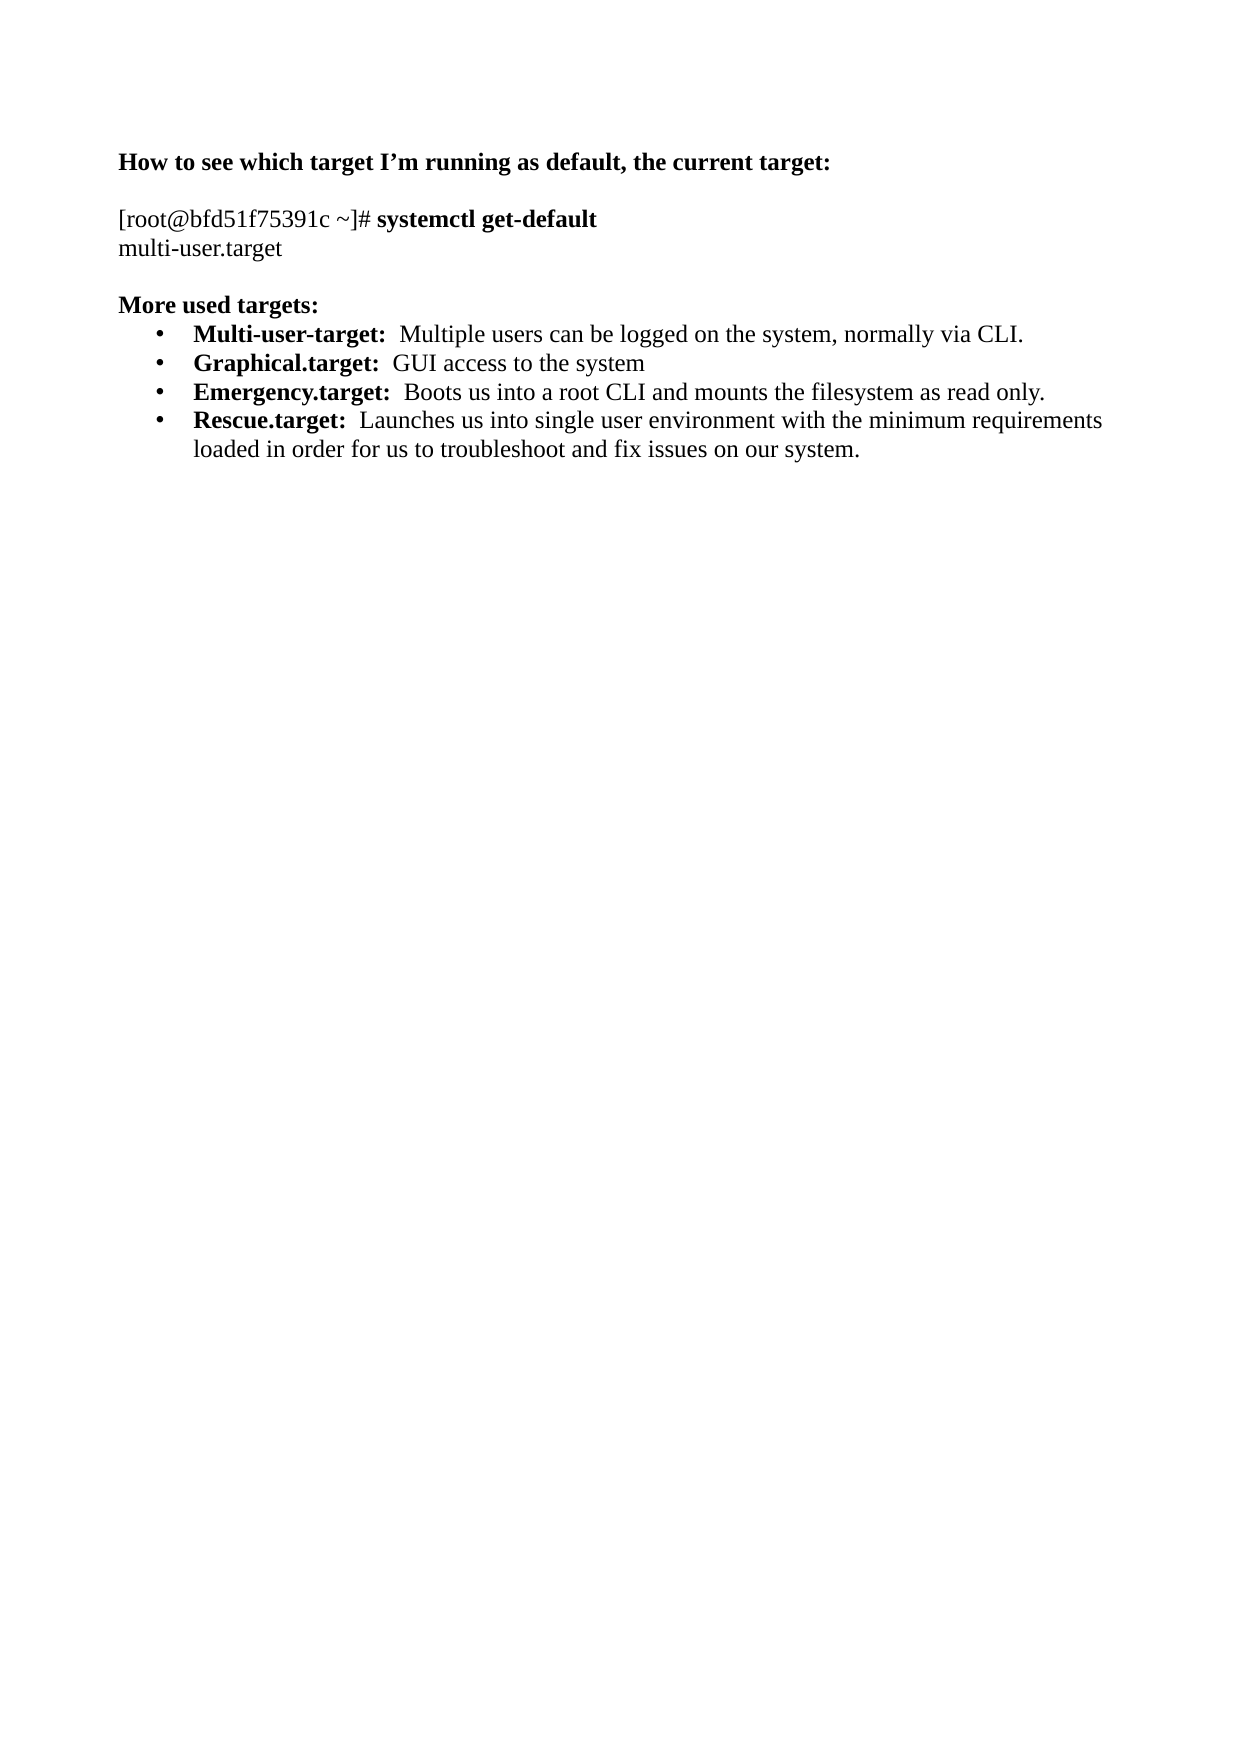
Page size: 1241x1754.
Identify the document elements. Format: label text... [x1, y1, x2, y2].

text How to see which target I’m running as default, the current target: [118, 147, 1122, 176]
list Rescue.target: Launches us into single user environment with the minimum requirements loaded in order for us to troubleshoot and fix issues on our system. [156, 406, 1122, 463]
list Multi-user-target: Multiple users can be logged on the system, normally via CLI. [156, 319, 1122, 348]
list Graphical.target: GUI access to the system [156, 348, 1122, 377]
text More used targets: [118, 291, 1122, 319]
text multi-user.target [118, 233, 1122, 262]
text [root@bfd51f75391c ~]# systemctl get-default [118, 204, 1122, 233]
list Emergency.target: Boots us into a root CLI and mounts the filesystem as read only. [156, 377, 1122, 406]
